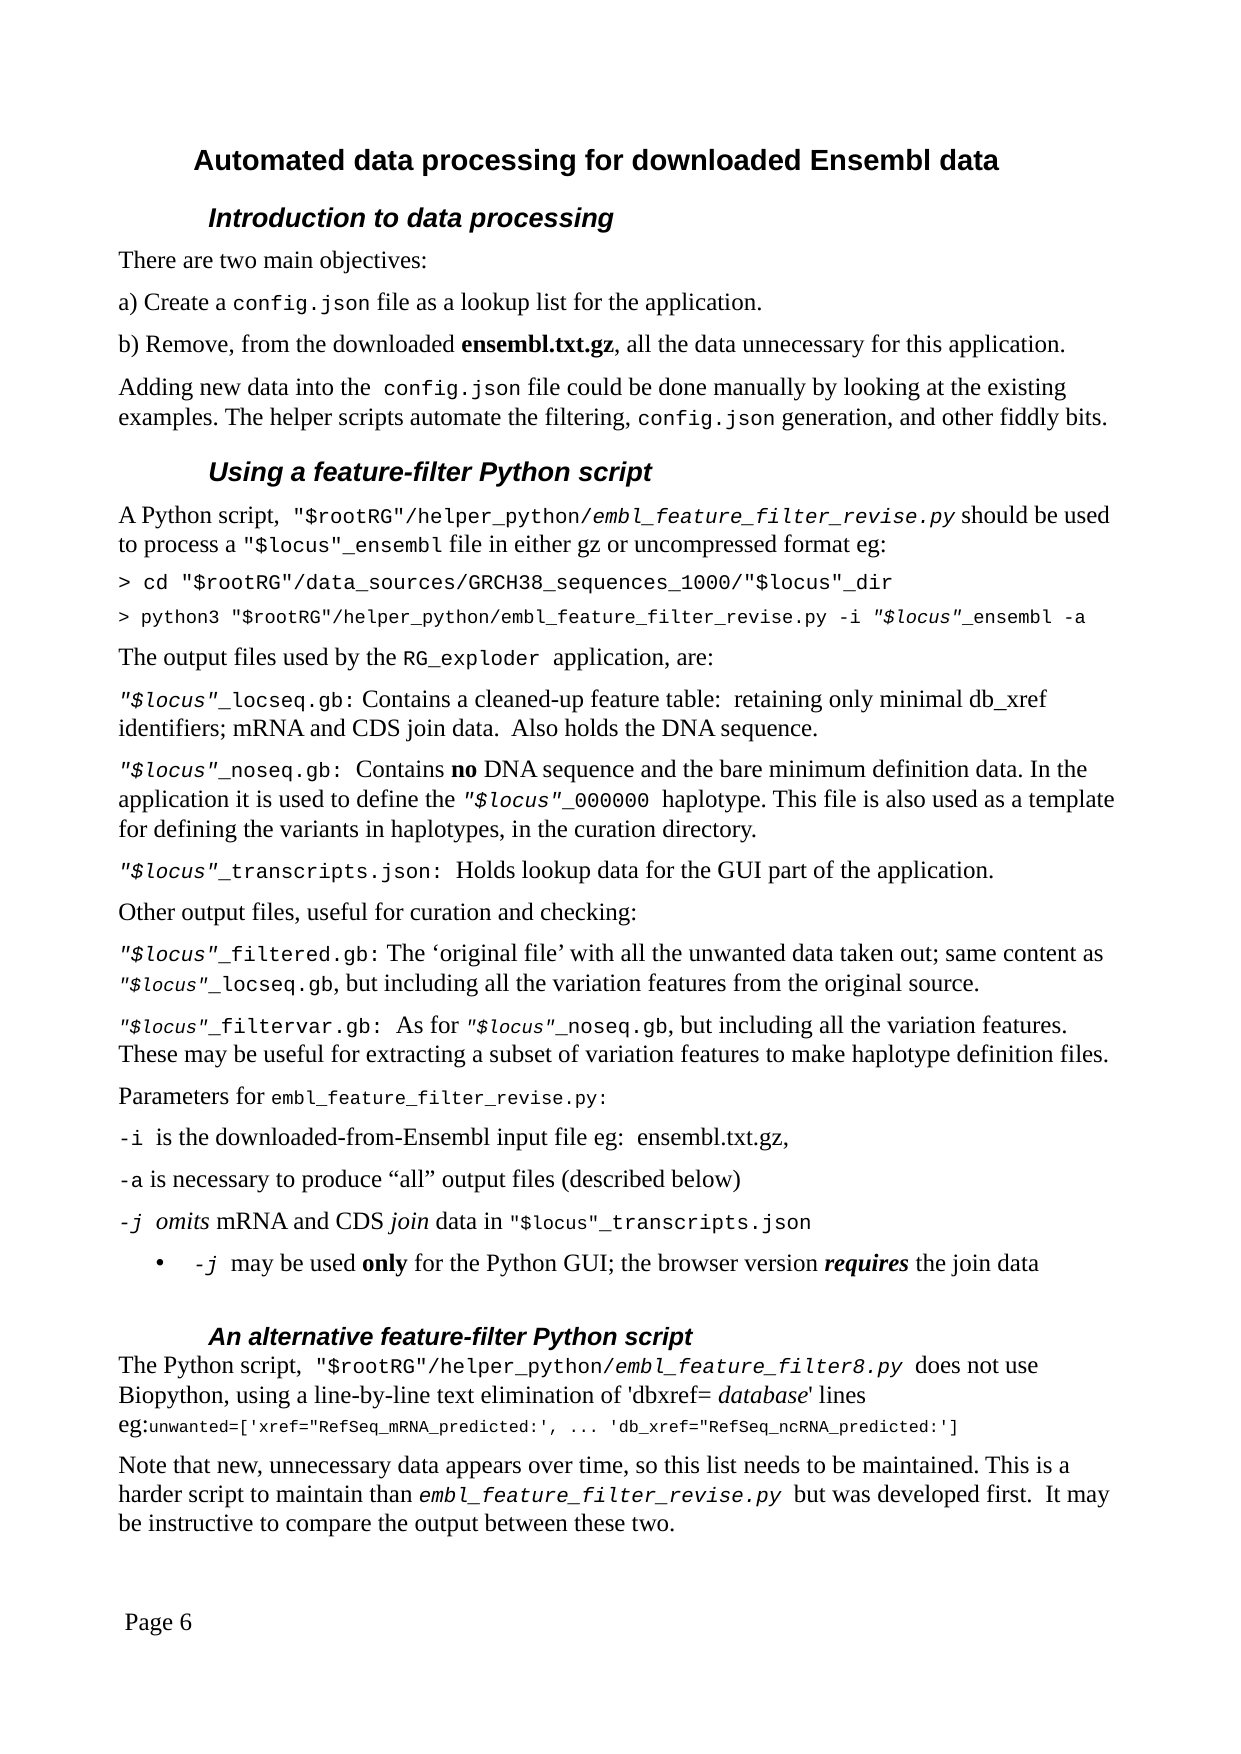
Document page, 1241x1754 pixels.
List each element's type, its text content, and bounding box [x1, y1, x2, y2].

text The Python script, "$rootRG"/helper_python/embl_feature_filter8.py does not use Biopython, using a line-by-line text elimination of 'dbxref= database' lines eg:unwanted=['xref="RefSeq_mRNA_predicted:', ... 'db_xref="RefSeq_ncRNA_predicted:'] [118, 1351, 1122, 1438]
subtitle An alternative feature-filter Python script [118, 1322, 1122, 1351]
list -j may be used only for the Python GUI; the browser version requires the join data [156, 1248, 1122, 1278]
text "$locus"_noseq.gb: Contains no DNA sequence and the bare minimum definition data. In the application it is used to define the "$locus"_000000 haplotype. This file is also used as a template for defining the variants in haplotypes, in the curation directory. [118, 754, 1122, 842]
text A Python script, "$rootRG"/helper_python/embl_feature_filter_revise.py should be used to process a "$locus"_ensembl file in either gz or uncompressed format eg: [118, 500, 1122, 559]
subtitle Using a feature-filter Python script [118, 456, 1122, 487]
text "$locus"_locseq.gb: Contains a cleaned-up feature table: retaining only minimal db_xref identifiers; mRNA and CDS join data. Also holds the DNA sequence. [118, 684, 1122, 742]
text -i is the downloaded-from-Ensembl input file eg: ensembl.txt.gz, [118, 1122, 1122, 1152]
text Other output files, useful for curation and checking: [118, 897, 1122, 926]
text The output files used by the RG_exploder application, are: [118, 642, 1122, 671]
text > cd "$rootRG"/data_sources/GRCH38_sequences_1000/"$locus"_dir [118, 572, 1122, 595]
text Adding new data into the config.json file could be done manually by looking at the existing examples. The helper scripts automate the filtering, config.json generation, and other fiddly bits. [118, 372, 1122, 431]
text Note that new, unnecessary data appears over time, so this list needs to be maintained. This is a harder script to maintain than embl_feature_filter_revise.py but was developed first. It may be instructive to compare the output between these two. [118, 1450, 1122, 1537]
text a) Create a config.json file as a lookup list for the application. [118, 287, 1122, 316]
text -a is necessary to produce “all” output files (described below) [118, 1164, 1122, 1194]
text There are two main objectives: [118, 245, 1122, 274]
subtitle Automated data processing for downloaded Ensembl data [118, 143, 1122, 177]
text "$locus"_filtered.gb: The ‘original file’ with all the unwanted data taken out; same content as "$locus"_locseq.gb, but including all the variation features from the original source. [118, 938, 1122, 997]
text "$locus"_transcripts.json: Holds lookup data for the GUI part of the application. [118, 855, 1122, 884]
text b) Remove, from the downloaded ensembl.txt.gz, all the data unnecessary for this application. [118, 329, 1122, 359]
text > python3 "$rootRG"/helper_python/embl_feature_filter_revise.py -i "$locus"_ensembl -a [118, 608, 1128, 629]
text -j omits mRNA and CDS join data in "$locus"_transcripts.json [118, 1206, 1122, 1236]
text Parameters for embl_feature_filter_revise.py: [118, 1081, 1122, 1110]
text "$locus"_filtervar.gb: As for "$locus"_noseq.gb, but including all the variation features. These may be useful for extracting a subset of variation features to make haplotype definition files. [118, 1010, 1122, 1068]
subtitle Introduction to data processing [118, 202, 1122, 233]
